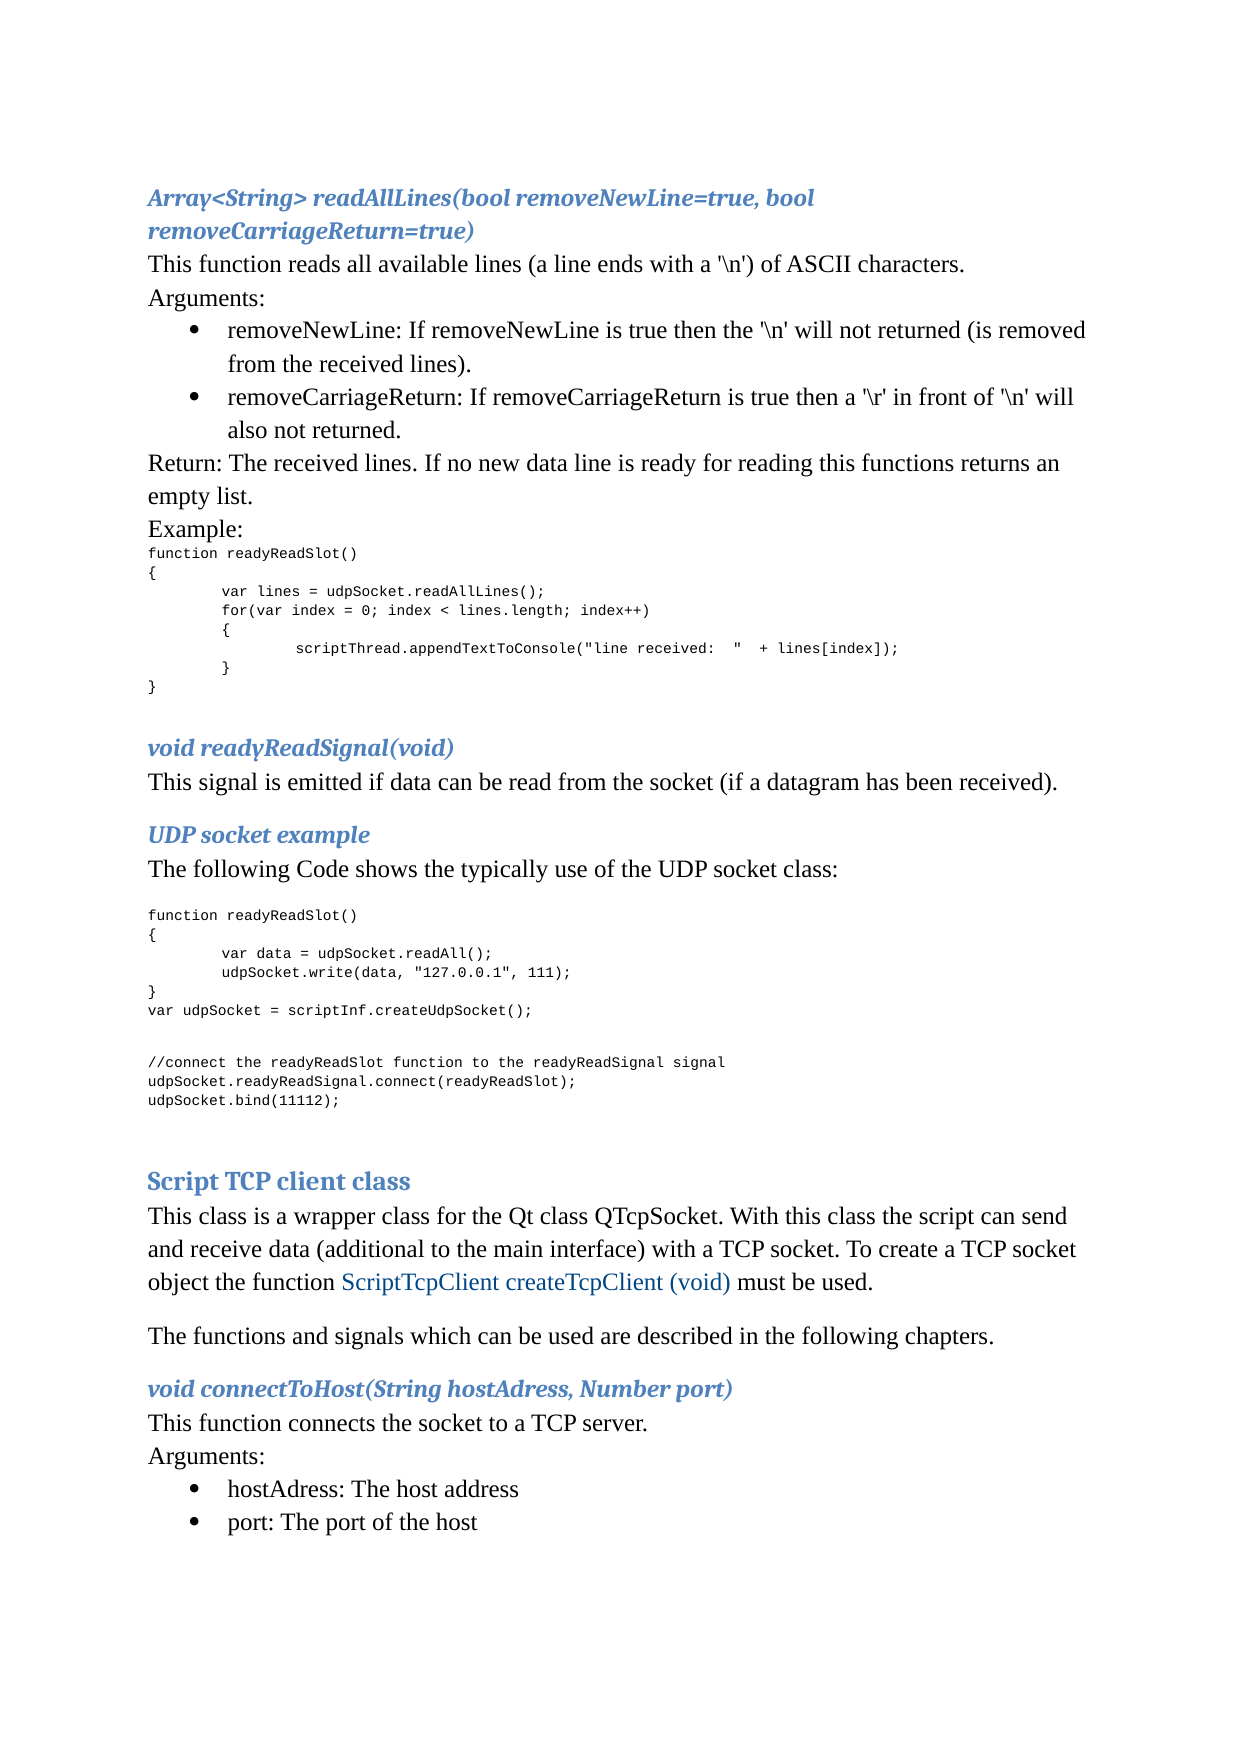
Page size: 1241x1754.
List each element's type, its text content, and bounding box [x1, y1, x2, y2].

subtitle UDP socket example [148, 821, 1093, 850]
text This function reads all available lines (a line ends with a '\n') of ASCII characters. [148, 249, 1093, 278]
text Example: [148, 514, 1093, 542]
list hostAdress: The host address [190, 1474, 1093, 1503]
subtitle Array<String> readAllLines(bool removeNewLine=true, bool removeCarriageReturn=true) [148, 183, 1093, 245]
text udpSocket.readyReadSignal.connect(readyReadSlot); [148, 1074, 1093, 1090]
text var data = udpSocket.readAll(); [148, 946, 1093, 963]
text } [148, 661, 1093, 677]
subtitle void connectToHost(String hostAdress, Number port) [148, 1375, 1093, 1404]
text //connect the readyReadSlot function to the readyReadSignal signal [148, 1055, 1093, 1071]
text function readyReadSlot() [148, 908, 1093, 925]
text udpSocket.write(data, "127.0.0.1", 111); [148, 965, 1093, 982]
text udpSocket.bind(11112); [148, 1093, 1093, 1109]
text { [148, 623, 1093, 639]
text } [148, 679, 1093, 696]
text This signal is emitted if data can be read from the socket (if a datagram has been received). [148, 767, 1093, 796]
text for(var index = 0; index < lines.length; index++) [148, 604, 1093, 620]
text Arguments: [148, 1441, 1093, 1470]
text The following Code shows the typically use of the UDP socket class: [148, 854, 1093, 883]
text var udpSocket = scriptInf.createUdpSocket(); [148, 1003, 1093, 1019]
text scriptThread.appendTextToConsole("line received: " + lines[index]); [148, 642, 1093, 658]
list port: The port of the host [190, 1507, 1093, 1536]
list removeNewLine: If removeNewLine is true then the '\n' will not returned (is removed from the received lines). [190, 316, 1093, 377]
text var lines = udpSocket.readAllLines(); [148, 585, 1093, 601]
text function readyReadSlot() [148, 547, 1093, 563]
text { [148, 566, 1093, 582]
text This class is a wrapper class for the Qt class QTcpSocket. With this class the script can send and receive data (additional to the main interface) with a TCP socket. To create a TCP socket object the function ScriptTcpClient createTcpClient (void) must be used. [148, 1201, 1093, 1296]
text The functions and signals which can be used are described in the following chapters. [148, 1321, 1093, 1350]
subtitle void readyReadSignal(void) [148, 734, 1093, 763]
text } [148, 984, 1093, 1001]
text This function connects the socket to a TCP server. [148, 1408, 1093, 1437]
subtitle Script TCP client class [148, 1166, 1093, 1197]
list removeCarriageReturn: If removeCarriageReturn is true then a '\r' in front of '\n' will also not returned. [190, 382, 1093, 443]
text Return: The received lines. If no new data line is ready for reading this functions returns an empty list. [148, 448, 1093, 509]
text { [148, 927, 1093, 944]
text Arguments: [148, 283, 1093, 311]
